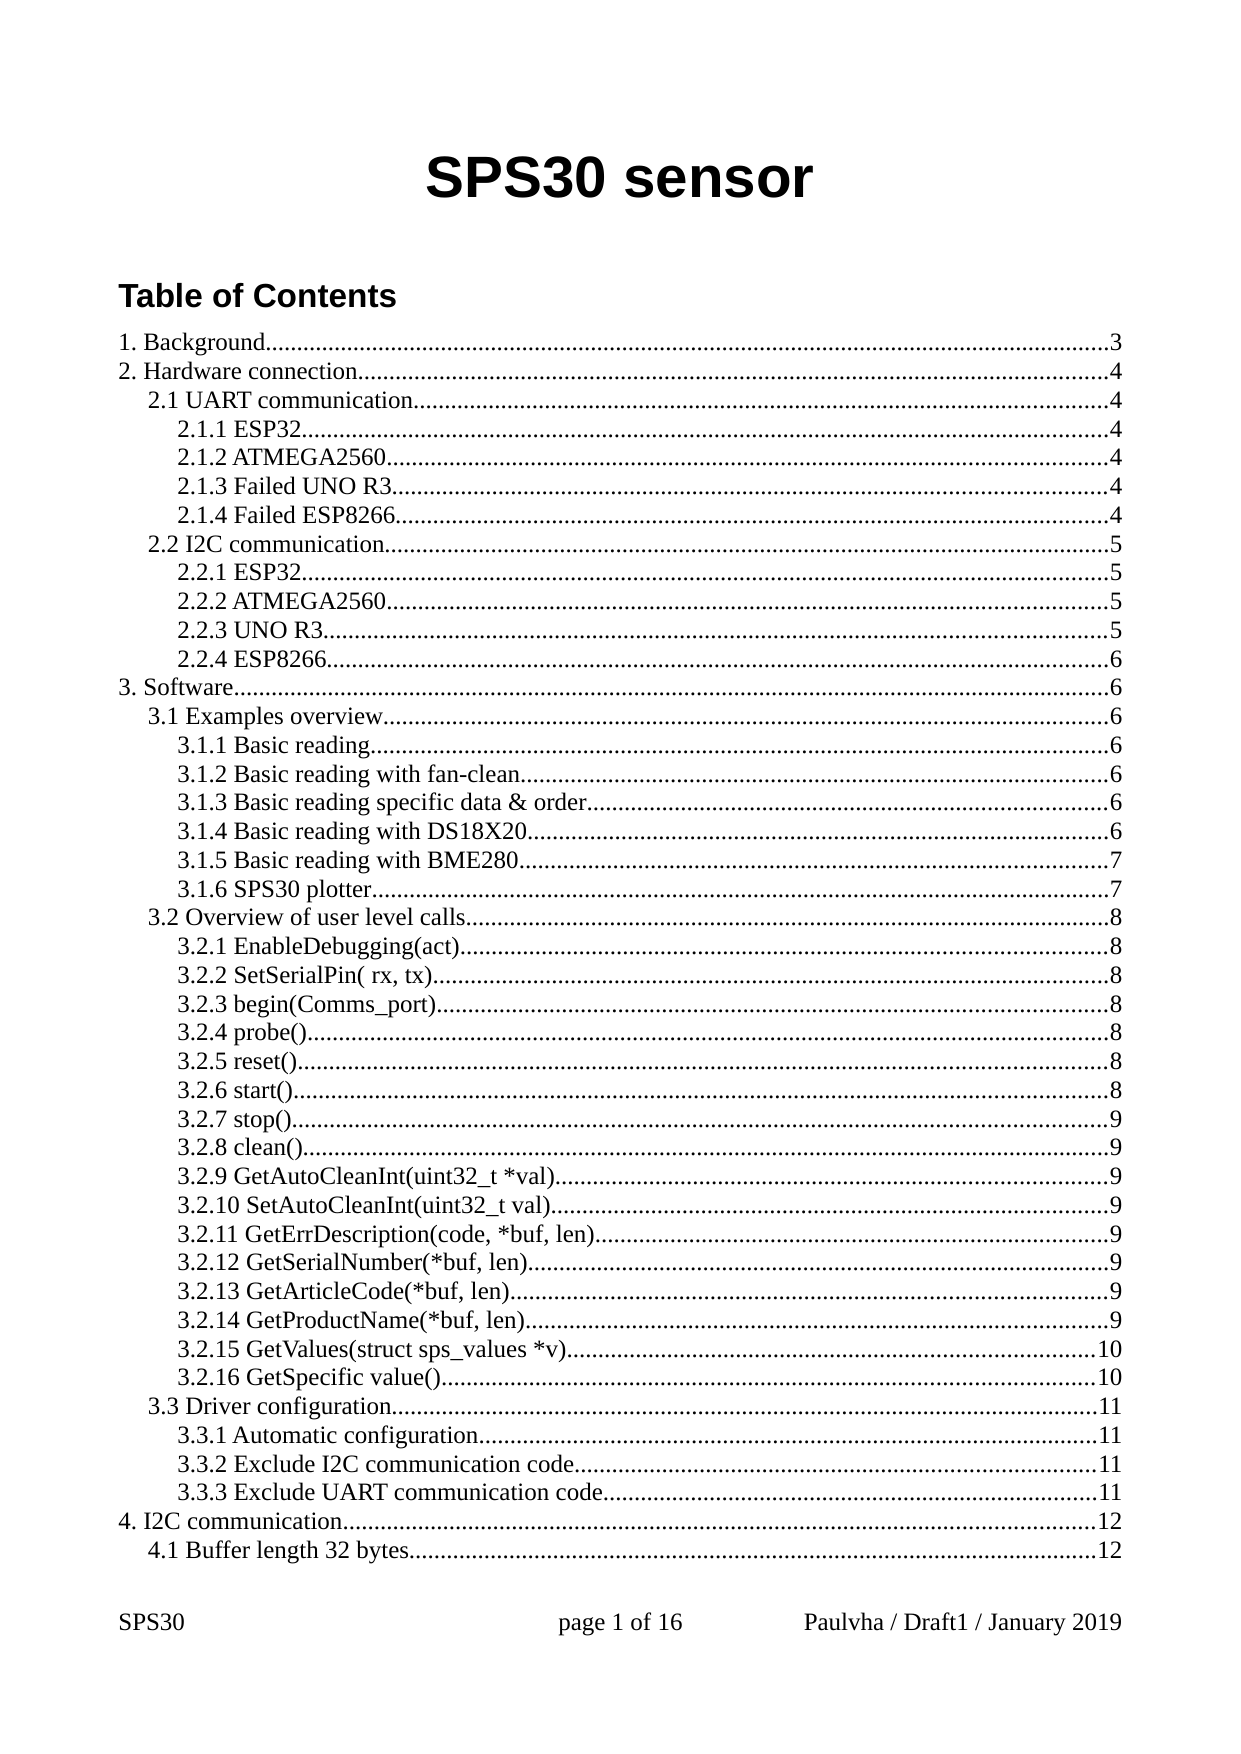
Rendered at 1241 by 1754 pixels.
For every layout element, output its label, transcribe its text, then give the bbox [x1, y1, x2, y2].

text 3.2.5 reset() 8 [177, 1046, 1122, 1075]
text 2.2 I2C communication 5 [148, 529, 1122, 557]
text 3.2.1 EnableDebugging(act) 8 [177, 931, 1122, 960]
text 1. Background 3 [118, 327, 1122, 356]
text 3.2.13 GetArticleCode(*buf, len) 9 [177, 1276, 1122, 1305]
text 3.3.2 Exclude I2C communication code 11 [177, 1449, 1122, 1477]
text 3.2.15 GetValues(struct sps_values *v) 10 [177, 1334, 1122, 1362]
text 3.3.3 Exclude UART communication code 11 [177, 1477, 1122, 1506]
text 3.3 Driver configuration 11 [148, 1391, 1122, 1420]
text 2.1.1 ESP32 4 [177, 414, 1122, 442]
text 3.2.12 GetSerialNumber(*buf, len) 9 [177, 1247, 1122, 1276]
text 3.2.3 begin(Comms_port) 8 [177, 989, 1122, 1017]
text 2.2.3 UNO R3 5 [177, 615, 1122, 644]
text 3.1 Examples overview 6 [148, 701, 1122, 730]
text 2.2.4 ESP8266 6 [177, 644, 1122, 672]
text 3.1.5 Basic reading with BME280 7 [177, 845, 1122, 874]
text 3.2.16 GetSpecific value() 10 [177, 1362, 1122, 1391]
text 3.2.10 SetAutoCleanInt(uint32_t val) 9 [177, 1190, 1122, 1219]
text 2.2.2 ATMEGA2560 5 [177, 586, 1122, 615]
text 2.2.1 ESP32 5 [177, 557, 1122, 586]
subtitle Table of Contents [118, 276, 1122, 315]
text 3.2.6 start() 8 [177, 1075, 1122, 1104]
text 3.2.4 probe() 8 [177, 1017, 1122, 1046]
text 2.1.4 Failed ESP8266 4 [177, 500, 1122, 529]
text 3.2.8 clean() 9 [177, 1132, 1122, 1161]
text 2.1 UART communication 4 [148, 385, 1122, 414]
text 4. I2C communication 12 [118, 1506, 1122, 1535]
text 4.1 Buffer length 32 bytes 12 [148, 1535, 1122, 1564]
text 3.1.1 Basic reading 6 [177, 730, 1122, 759]
text 3. Software 6 [118, 672, 1122, 701]
text 3.1.6 SPS30 plotter 7 [177, 874, 1122, 902]
text 3.1.3 Basic reading specific data & order 6 [177, 787, 1122, 816]
text 3.2.9 GetAutoCleanInt(uint32_t *val) 9 [177, 1161, 1122, 1190]
text 3.1.2 Basic reading with fan-clean 6 [177, 759, 1122, 787]
text 3.2.7 stop() 9 [177, 1104, 1122, 1132]
text 3.2.11 GetErrDescription(code, *buf, len) 9 [177, 1219, 1122, 1247]
text 2. Hardware connection 4 [118, 356, 1122, 385]
text 3.2.2 SetSerialPin( rx, tx) 8 [177, 960, 1122, 989]
text 3.2 Overview of user level calls. 8 [148, 902, 1122, 931]
title SPS30 sensor [118, 143, 1122, 210]
text 3.1.4 Basic reading with DS18X20 6 [177, 816, 1122, 845]
text 2.1.2 ATMEGA2560 4 [177, 442, 1122, 471]
text 2.1.3 Failed UNO R3 4 [177, 471, 1122, 500]
text 3.2.14 GetProductName(*buf, len) 9 [177, 1305, 1122, 1334]
text 3.3.1 Automatic configuration 11 [177, 1420, 1122, 1449]
